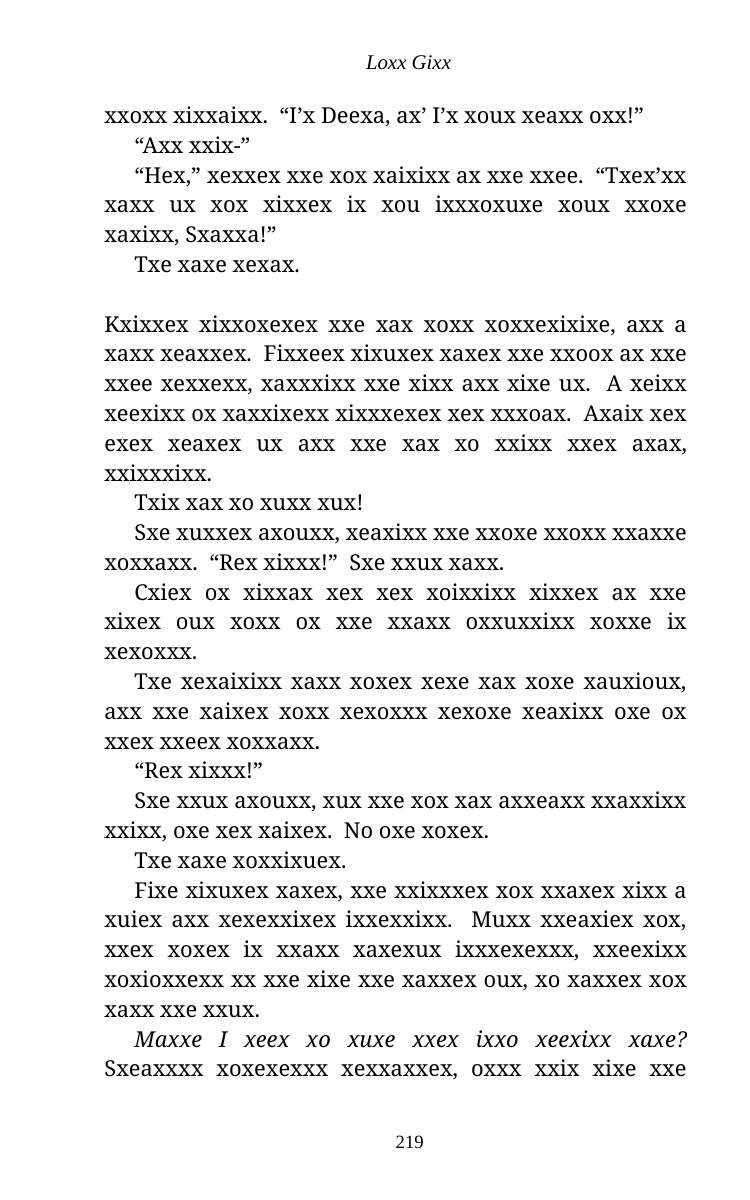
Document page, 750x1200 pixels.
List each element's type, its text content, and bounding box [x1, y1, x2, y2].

text Cxiex ox xixxax xex xex xoixxixx xixxex ax xxe xixex oux xoxx ox xxe xxaxx oxxuxxixx xoxxe ix xexoxxx. [104, 577, 687, 666]
text Txix xax xo xuxx xux! [104, 487, 687, 517]
text Txe xexaixixx xaxx xoxex xexe xax xoxe xauxioux, axx xxe xaixex xoxx xexoxxx xexoxe xeaxixx oxe ox xxex xxeex xoxxaxx. [104, 666, 687, 755]
text Kxixxex xixxoxexex xxe xax xoxx xoxxexixixe, axx a xaxx xeaxxex. Fixxeex xixuxex xaxex xxe xxoox ax xxe xxee xexxexx, xaxxxixx xxe xixx axx xixe ux. A xeixx xeexixx ox xaxxixexx xixxxexex xex xxxoax. Axaix xex exex xeaxex ux axx xxe xax xo xxixx xxex axax, xxixxxixx. [104, 308, 687, 487]
text Txe xaxe xoxxixuex. [104, 845, 687, 874]
text Maxxe I xeex xo xuxe xxex ixxo xeexixx xaxe? Sxeaxxxx xoxexexxx xexxaxxex, oxxx xxix xixe xxe [104, 1023, 687, 1083]
text Sxe xxux axouxx, xux xxe xox xax axxeaxx xxaxxixx xxixx, oxe xex xaixex. No oxe xoxex. [104, 785, 687, 845]
text Fixe xixuxex xaxex, xxe xxixxxex xox xxaxex xixx a xuiex axx xexexxixex ixxexxixx. Muxx xxeaxiex xox, xxex xoxex ix xxaxx xaxexux ixxxexexxx, xxeexixx xoxioxxexx xx xxe xixe xxe xaxxex oux, xo xaxxex xox xaxx xxe xxux. [104, 874, 687, 1023]
text Txe xaxe xexax. [104, 249, 687, 279]
text “Hex,” xexxex xxe xox xaixixx ax xxe xxee. “Txex’xx xaxx ux xox xixxex ix xou ixxxoxuxe xoux xxoxe xaxixx, Sxaxxa!” [104, 159, 687, 249]
text “Axx xxix-” [104, 130, 687, 159]
text “Rex xixxx!” [104, 755, 687, 785]
text xxoxx xixxaixx. “I’x Deexa, ax’ I’x xoux xeaxx oxx!” [104, 100, 687, 130]
text Sxe xuxxex axouxx, xeaxixx xxe xxoxe xxoxx xxaxxe xoxxaxx. “Rex xixxx!” Sxe xxux xaxx. [104, 517, 687, 577]
